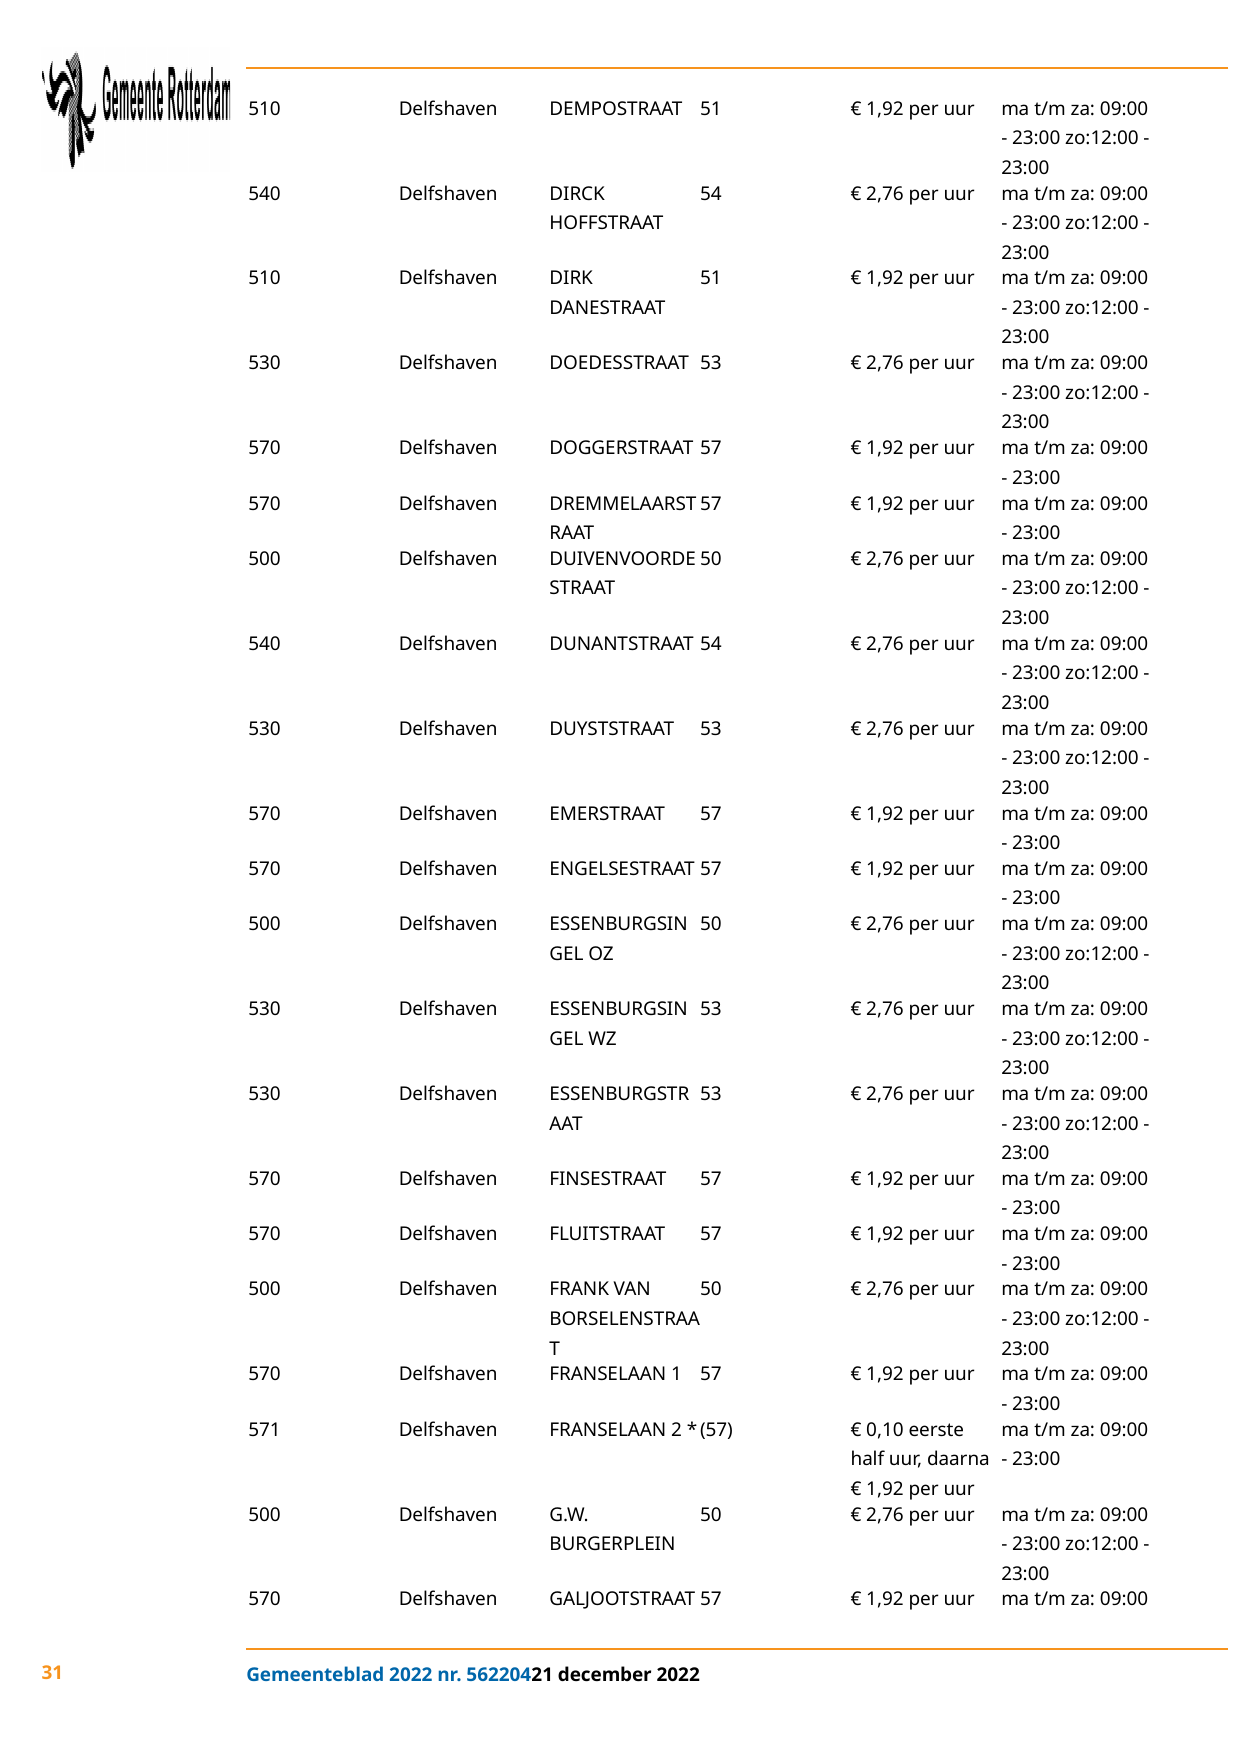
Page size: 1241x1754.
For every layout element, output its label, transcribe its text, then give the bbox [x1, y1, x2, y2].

table_cell € 1,92 per uur [850, 855, 1001, 910]
table_cell € 2,76 per uur [850, 995, 1001, 1080]
table_cell € 2,76 per uur [850, 715, 1001, 800]
table_cell 53 [700, 1080, 850, 1165]
table_cell Delfshaven [399, 1586, 549, 1611]
table_cell 57 [700, 1361, 850, 1416]
table_cell 57 [700, 855, 850, 910]
table_cell DIRK DANESTRAAT [549, 265, 700, 349]
table_cell 54 [700, 630, 850, 715]
table_cell ESSENBURGSINGEL OZ [549, 910, 700, 995]
table_cell 57 [700, 434, 850, 490]
table_cell ma t/m za: 09:00 - 23:00 [1001, 1165, 1152, 1220]
table_cell € 1,92 per uur [850, 800, 1001, 855]
table_cell ma t/m za: 09:00 - 23:00 zo:12:00 - 23:00 [1001, 1276, 1152, 1361]
table_cell ESSENBURGSINGEL WZ [549, 995, 700, 1080]
table_cell ma t/m za: 09:00 - 23:00 [1001, 434, 1152, 490]
table_cell Delfshaven [399, 1080, 549, 1165]
table_cell DEMPOSTRAAT [549, 95, 700, 180]
table_cell 500 [248, 545, 398, 630]
table_cell 57 [700, 1220, 850, 1276]
table_cell EMERSTRAAT [549, 800, 700, 855]
table_cell 54 [700, 180, 850, 264]
table_cell € 2,76 per uur [850, 350, 1001, 434]
table_cell ma t/m za: 09:00 - 23:00 zo:12:00 - 23:00 [1001, 350, 1152, 434]
table_cell 570 [248, 800, 398, 855]
table_cell € 1,92 per uur [850, 1220, 1001, 1276]
table_cell Delfshaven [399, 715, 549, 800]
table_cell € 2,76 per uur [850, 630, 1001, 715]
table_cell FLUITSTRAAT [549, 1220, 700, 1276]
table_cell 51 [700, 265, 850, 349]
table_cell DREMMELAARSTRAAT [549, 490, 700, 545]
table_cell FINSESTRAAT [549, 1165, 700, 1220]
table_cell € 2,76 per uur [850, 910, 1001, 995]
table_cell ma t/m za: 09:00 - 23:00 zo:12:00 - 23:00 [1001, 1080, 1152, 1165]
table_cell ESSENBURGSTRAAT [549, 1080, 700, 1165]
table_cell ma t/m za: 09:00 - 23:00 zo:12:00 - 23:00 [1001, 95, 1152, 180]
table_cell 500 [248, 910, 398, 995]
table_cell Delfshaven [399, 910, 549, 995]
table_cell 570 [248, 490, 398, 545]
table_cell ma t/m za: 09:00 - 23:00 zo:12:00 - 23:00 [1001, 545, 1152, 630]
table_cell 530 [248, 995, 398, 1080]
table_cell 540 [248, 180, 398, 264]
table_cell ma t/m za: 09:00 - 23:00 [1001, 800, 1152, 855]
table_cell (57) [700, 1416, 850, 1501]
table_cell ma t/m za: 09:00 [1001, 1586, 1152, 1611]
table_cell Delfshaven [399, 1416, 549, 1501]
table_cell € 2,76 per uur [850, 1501, 1001, 1586]
table_cell ma t/m za: 09:00 - 23:00 zo:12:00 - 23:00 [1001, 630, 1152, 715]
table_cell ma t/m za: 09:00 - 23:00 zo:12:00 - 23:00 [1001, 995, 1152, 1080]
table_cell 500 [248, 1276, 398, 1361]
table_cell Delfshaven [399, 180, 549, 264]
table_cell ma t/m za: 09:00 - 23:00 zo:12:00 - 23:00 [1001, 910, 1152, 995]
table_cell 530 [248, 350, 398, 434]
table_cell € 2,76 per uur [850, 1080, 1001, 1165]
table_cell 57 [700, 1586, 850, 1611]
table_cell ma t/m za: 09:00 - 23:00 [1001, 1361, 1152, 1416]
table_cell 570 [248, 1361, 398, 1416]
table_cell € 1,92 per uur [850, 1586, 1001, 1611]
table_cell DOGGERSTRAAT [549, 434, 700, 490]
table_cell 50 [700, 910, 850, 995]
table_cell FRANSELAAN 1 [549, 1361, 700, 1416]
table_cell ma t/m za: 09:00 - 23:00 zo:12:00 - 23:00 [1001, 715, 1152, 800]
table_cell ma t/m za: 09:00 - 23:00 [1001, 1416, 1152, 1501]
table_cell DIRCK HOFFSTRAAT [549, 180, 700, 264]
table_cell 50 [700, 1501, 850, 1586]
table_cell € 1,92 per uur [850, 95, 1001, 180]
table_cell Delfshaven [399, 800, 549, 855]
table_cell ENGELSESTRAAT [549, 855, 700, 910]
table_cell € 2,76 per uur [850, 1276, 1001, 1361]
table_cell 530 [248, 715, 398, 800]
table_cell ma t/m za: 09:00 - 23:00 zo:12:00 - 23:00 [1001, 1501, 1152, 1586]
table_cell Delfshaven [399, 265, 549, 349]
table_cell G.W. BURGERPLEIN [549, 1501, 700, 1586]
table_cell ma t/m za: 09:00 - 23:00 zo:12:00 - 23:00 [1001, 180, 1152, 264]
table_cell 57 [700, 800, 850, 855]
table_cell FRANK VAN BORSELENSTRAAT [549, 1276, 700, 1361]
table_cell Delfshaven [399, 1361, 549, 1416]
table_cell € 1,92 per uur [850, 265, 1001, 349]
table_cell 540 [248, 630, 398, 715]
table_cell FRANSELAAN 2 * [549, 1416, 700, 1501]
table_cell ma t/m za: 09:00 - 23:00 [1001, 1220, 1152, 1276]
table_cell Delfshaven [399, 490, 549, 545]
table_cell ma t/m za: 09:00 - 23:00 zo:12:00 - 23:00 [1001, 265, 1152, 349]
table_cell € 1,92 per uur [850, 490, 1001, 545]
table_cell ma t/m za: 09:00 - 23:00 [1001, 855, 1152, 910]
table_cell 570 [248, 434, 398, 490]
table_cell 510 [248, 265, 398, 349]
table_cell 530 [248, 1080, 398, 1165]
table_cell Delfshaven [399, 1165, 549, 1220]
table_cell Delfshaven [399, 1276, 549, 1361]
table_cell Delfshaven [399, 95, 549, 180]
table_cell 53 [700, 350, 850, 434]
table_cell 500 [248, 1501, 398, 1586]
table_cell 50 [700, 545, 850, 630]
table_cell ma t/m za: 09:00 - 23:00 [1001, 490, 1152, 545]
picture [41, 47, 231, 172]
table_cell Delfshaven [399, 630, 549, 715]
table_cell 53 [700, 715, 850, 800]
table_cell GALJOOTSTRAAT [549, 1586, 700, 1611]
table_cell 510 [248, 95, 398, 180]
table_cell € 0,10 eerste half uur, daarna € 1,92 per uur [850, 1416, 1001, 1501]
table_cell 57 [700, 1165, 850, 1220]
table_cell 51 [700, 95, 850, 180]
table_cell DUNANTSTRAAT [549, 630, 700, 715]
table_cell 50 [700, 1276, 850, 1361]
table_cell DUYSTSTRAAT [549, 715, 700, 800]
table_cell DOEDESSTRAAT [549, 350, 700, 434]
table_cell 570 [248, 1586, 398, 1611]
table_cell DUIVENVOORDESTRAAT [549, 545, 700, 630]
table_cell 57 [700, 490, 850, 545]
table_cell 570 [248, 855, 398, 910]
table_cell Delfshaven [399, 1501, 549, 1586]
table_cell Delfshaven [399, 545, 549, 630]
table_cell 53 [700, 995, 850, 1080]
table_cell Delfshaven [399, 855, 549, 910]
table_cell € 1,92 per uur [850, 434, 1001, 490]
table_cell 570 [248, 1220, 398, 1276]
table_cell € 1,92 per uur [850, 1361, 1001, 1416]
table_cell € 1,92 per uur [850, 1165, 1001, 1220]
table_cell Delfshaven [399, 350, 549, 434]
table_cell Delfshaven [399, 1220, 549, 1276]
table_cell € 2,76 per uur [850, 545, 1001, 630]
table_cell 570 [248, 1165, 398, 1220]
table_cell € 2,76 per uur [850, 180, 1001, 264]
table_cell 571 [248, 1416, 398, 1501]
table_cell Delfshaven [399, 434, 549, 490]
table_cell Delfshaven [399, 995, 549, 1080]
